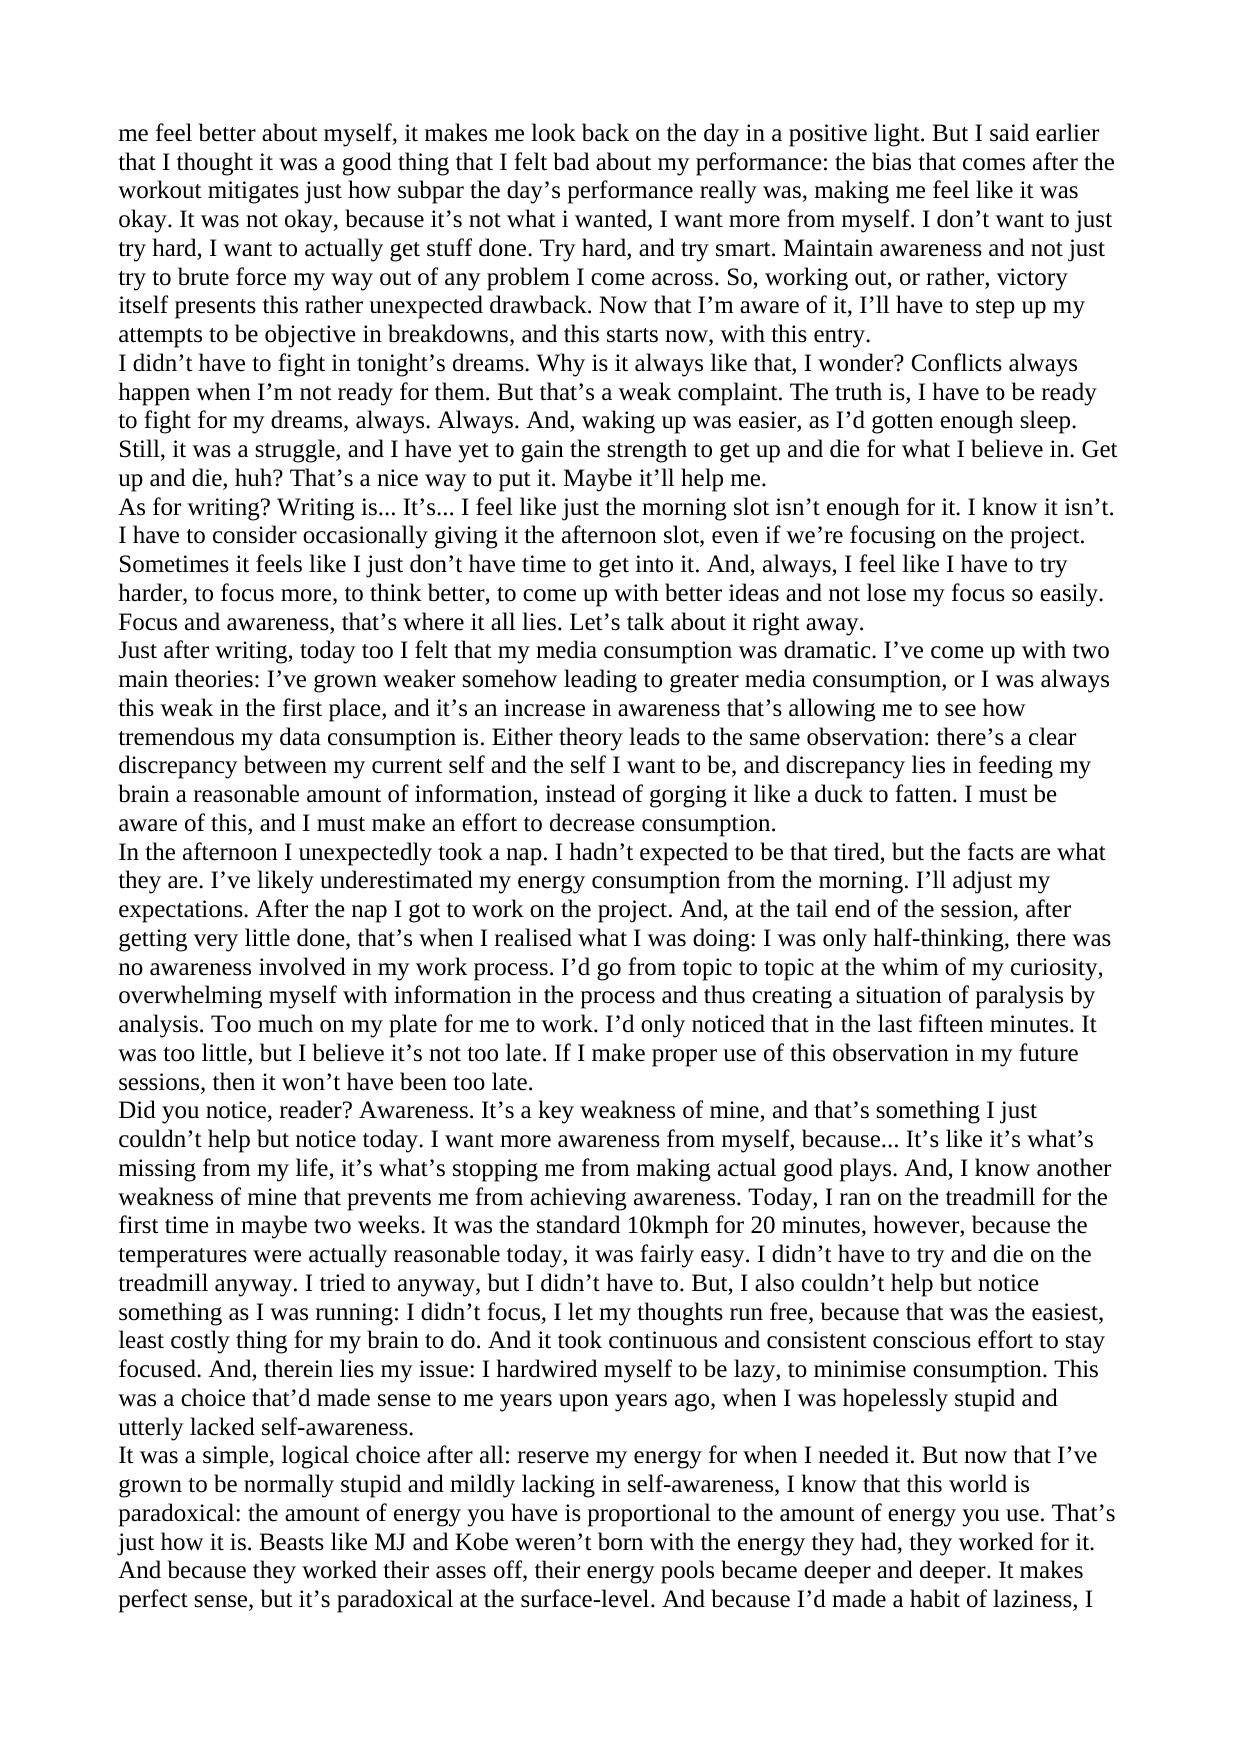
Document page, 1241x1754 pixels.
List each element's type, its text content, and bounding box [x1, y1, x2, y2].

text me feel better about myself, it makes me look back on the day in a positive light. But I said earlier that I thought it was a good thing that I felt bad about my performance: the bias that comes after the workout mitigates just how subpar the day’s performance really was, making me feel like it was okay. It was not okay, because it’s not what i wanted, I want more from myself. I don’t want to just try hard, I want to actually get stuff done. Try hard, and try smart. Maintain awareness and not just try to brute force my way out of any problem I come across. So, working out, or rather, victory itself presents this rather unexpected drawback. Now that I’m aware of it, I’ll have to step up my attempts to be objective in breakdowns, and this starts now, with this entry. [118, 118, 1122, 348]
text Just after writing, today too I felt that my media consumption was dramatic. I’ve come up with two main theories: I’ve grown weaker somehow leading to greater media consumption, or I was always this weak in the first place, and it’s an increase in awareness that’s allowing me to see how tremendous my data consumption is. Either theory leads to the same observation: there’s a clear discrepancy between my current self and the self I want to be, and discrepancy lies in feeding my brain a reasonable amount of information, instead of gorging it like a duck to fatten. I must be aware of this, and I must make an effort to decrease consumption. [118, 636, 1122, 837]
text It was a simple, logical choice after all: reserve my energy for when I needed it. But now that I’ve grown to be normally stupid and mildly lacking in self-awareness, I know that this world is paradoxical: the amount of energy you have is proportional to the amount of energy you use. That’s just how it is. Beasts like MJ and Kobe weren’t born with the energy they had, they worked for it. And because they worked their asses off, their energy pools became deeper and deeper. It makes perfect sense, but it’s paradoxical at the surface-level. And because I’d made a habit of laziness, I [118, 1441, 1122, 1613]
text In the afternoon I unexpectedly took a nap. I hadn’t expected to be that tired, but the facts are what they are. I’ve likely underestimated my energy consumption from the morning. I’ll adjust my expectations. After the nap I got to work on the project. And, at the tail end of the session, after getting very little done, that’s when I realised what I was doing: I was only half-thinking, there was no awareness involved in my work process. I’d go from topic to topic at the whim of my curiosity, overwhelming myself with information in the process and thus creating a situation of paralysis by analysis. Too much on my plate for me to work. I’d only noticed that in the last fifteen minutes. It was too little, but I believe it’s not too late. If I make proper use of this observation in my future sessions, then it won’t have been too late. [118, 837, 1122, 1096]
text Did you notice, reader? Awareness. It’s a key weakness of mine, and that’s something I just couldn’t help but notice today. I want more awareness from myself, because... It’s like it’s what’s missing from my life, it’s what’s stopping me from making actual good plays. And, I know another weakness of mine that prevents me from achieving awareness. Today, I ran on the treadmill for the first time in maybe two weeks. It was the standard 10kmph for 20 minutes, however, because the temperatures were actually reasonable today, it was fairly easy. I didn’t have to try and die on the treadmill anyway. I tried to anyway, but I didn’t have to. But, I also couldn’t help but notice something as I was running: I didn’t focus, I let my thoughts run free, because that was the easiest, least costly thing for my brain to do. And it took continuous and consistent conscious effort to stay focused. And, therein lies my issue: I hardwired myself to be lazy, to minimise consumption. This was a choice that’d made sense to me years upon years ago, when I was hopelessly stupid and utterly lacked self-awareness. [118, 1096, 1122, 1441]
text As for writing? Writing is... It’s... I feel like just the morning slot isn’t enough for it. I know it isn’t. I have to consider occasionally giving it the afternoon slot, even if we’re focusing on the project. Sometimes it feels like I just don’t have time to get into it. And, always, I feel like I have to try harder, to focus more, to think better, to come up with better ideas and not lose my focus so easily. Focus and awareness, that’s where it all lies. Let’s talk about it right away. [118, 492, 1122, 636]
text I didn’t have to fight in tonight’s dreams. Why is it always like that, I wonder? Conflicts always happen when I’m not ready for them. But that’s a weak complaint. The truth is, I have to be ready to fight for my dreams, always. Always. And, waking up was easier, as I’d gotten enough sleep. Still, it was a struggle, and I have yet to gain the strength to get up and die for what I believe in. Get up and die, huh? That’s a nice way to put it. Maybe it’ll help me. [118, 348, 1122, 492]
